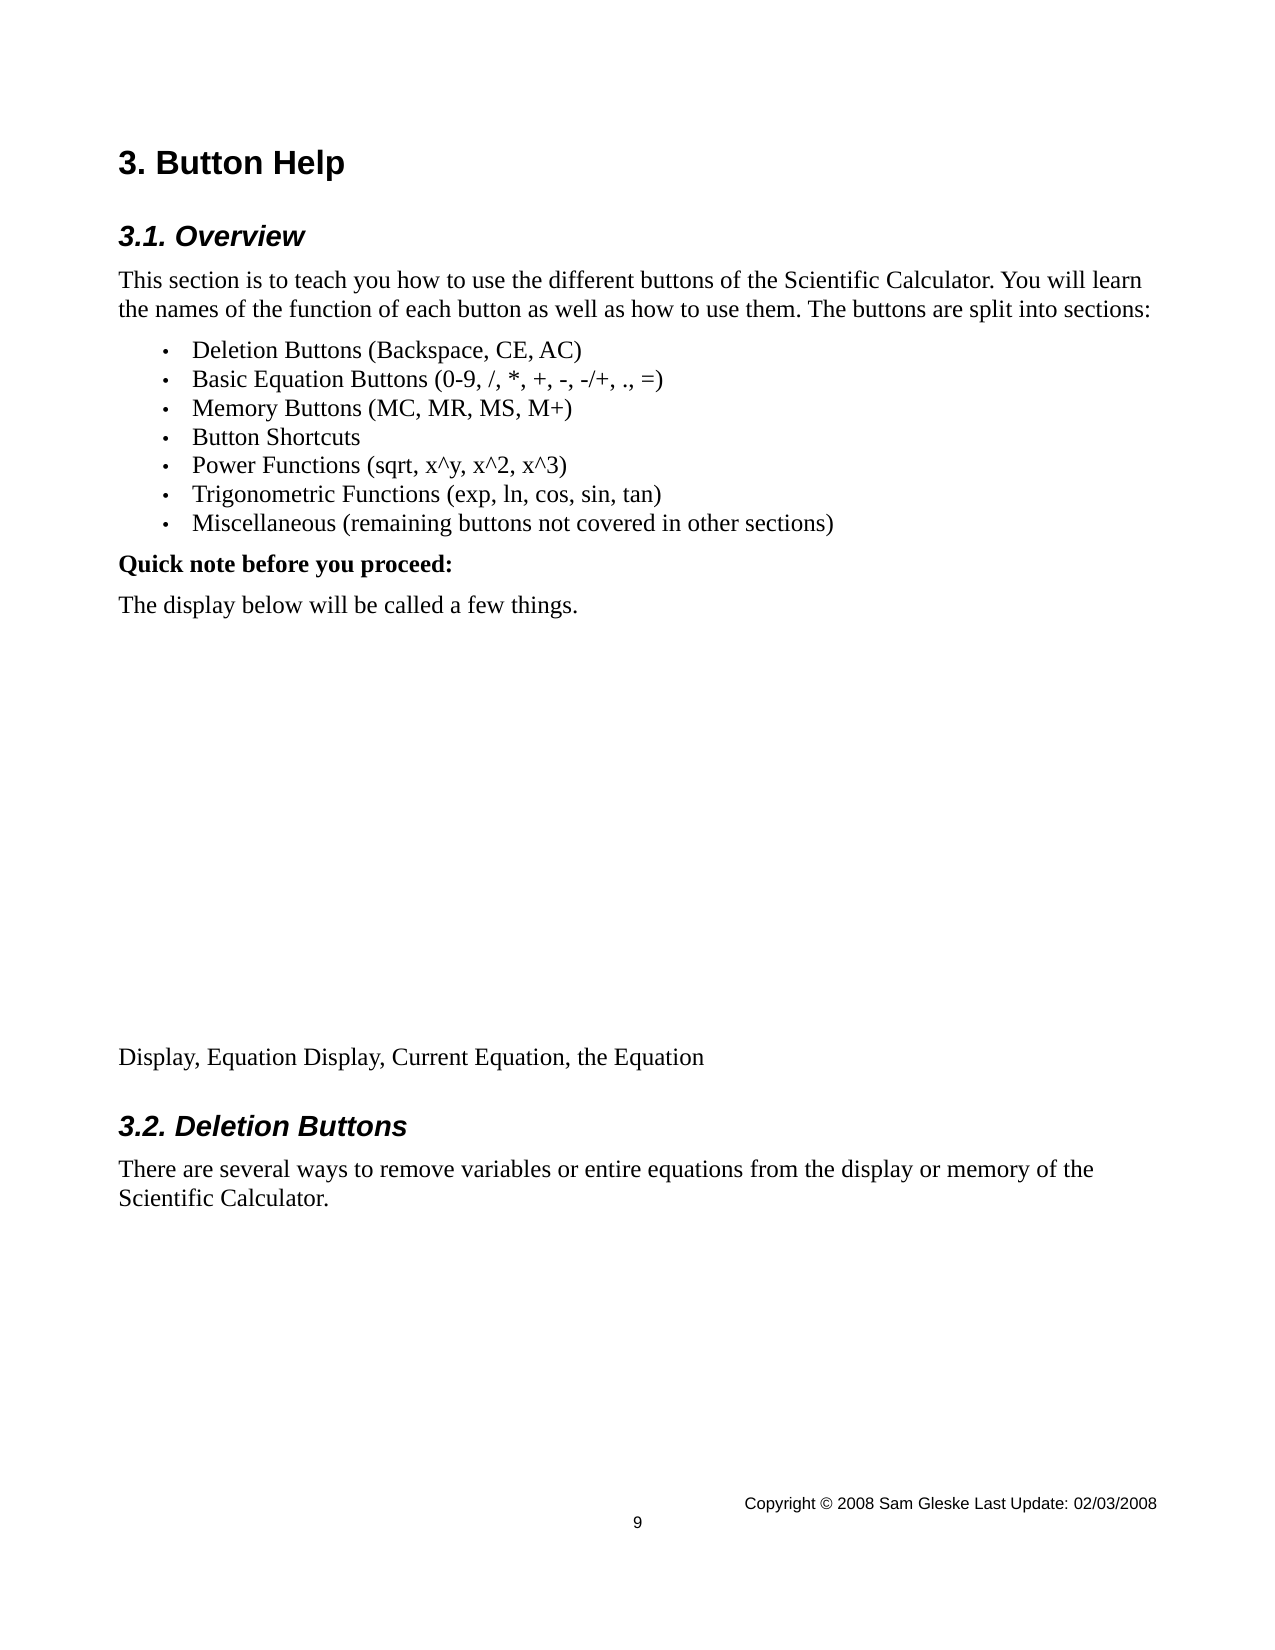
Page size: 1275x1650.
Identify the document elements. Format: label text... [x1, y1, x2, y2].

text This section is to teach you how to use the different buttons of the Scientific Calculator. You will learn the names of the function of each button as well as how to use them. The buttons are split into sections: [118, 265, 1157, 323]
subtitle 3. Button Help [118, 143, 1157, 182]
subtitle 3.1. Overview [118, 219, 1157, 253]
text There are several ways to remove variables or entire equations from the display or memory of the Scientific Calculator. [118, 1154, 1157, 1212]
text The display below will be called a few things. [118, 590, 1157, 619]
list Miscellaneous (remaining buttons not covered in other sections) [162, 508, 1157, 537]
text Quick note before you proceed: [118, 549, 1157, 578]
list Deletion Buttons (Backspace, CE, AC) [162, 335, 1157, 364]
text Display, Equation Display, Current Equation, the Equation [118, 1042, 1157, 1071]
list Power Functions (sqrt, x^y, x^2, x^3) [162, 450, 1157, 479]
list Memory Buttons (MC, MR, MS, M+) [162, 393, 1157, 422]
subtitle 3.2. Deletion Buttons [118, 1108, 1157, 1142]
list Basic Equation Buttons (0-9, /, *, +, -, -/+, ., =) [162, 364, 1157, 393]
list Trigonometric Functions (exp, ln, cos, sin, tan) [162, 479, 1157, 508]
list Button Shortcuts [162, 422, 1157, 450]
